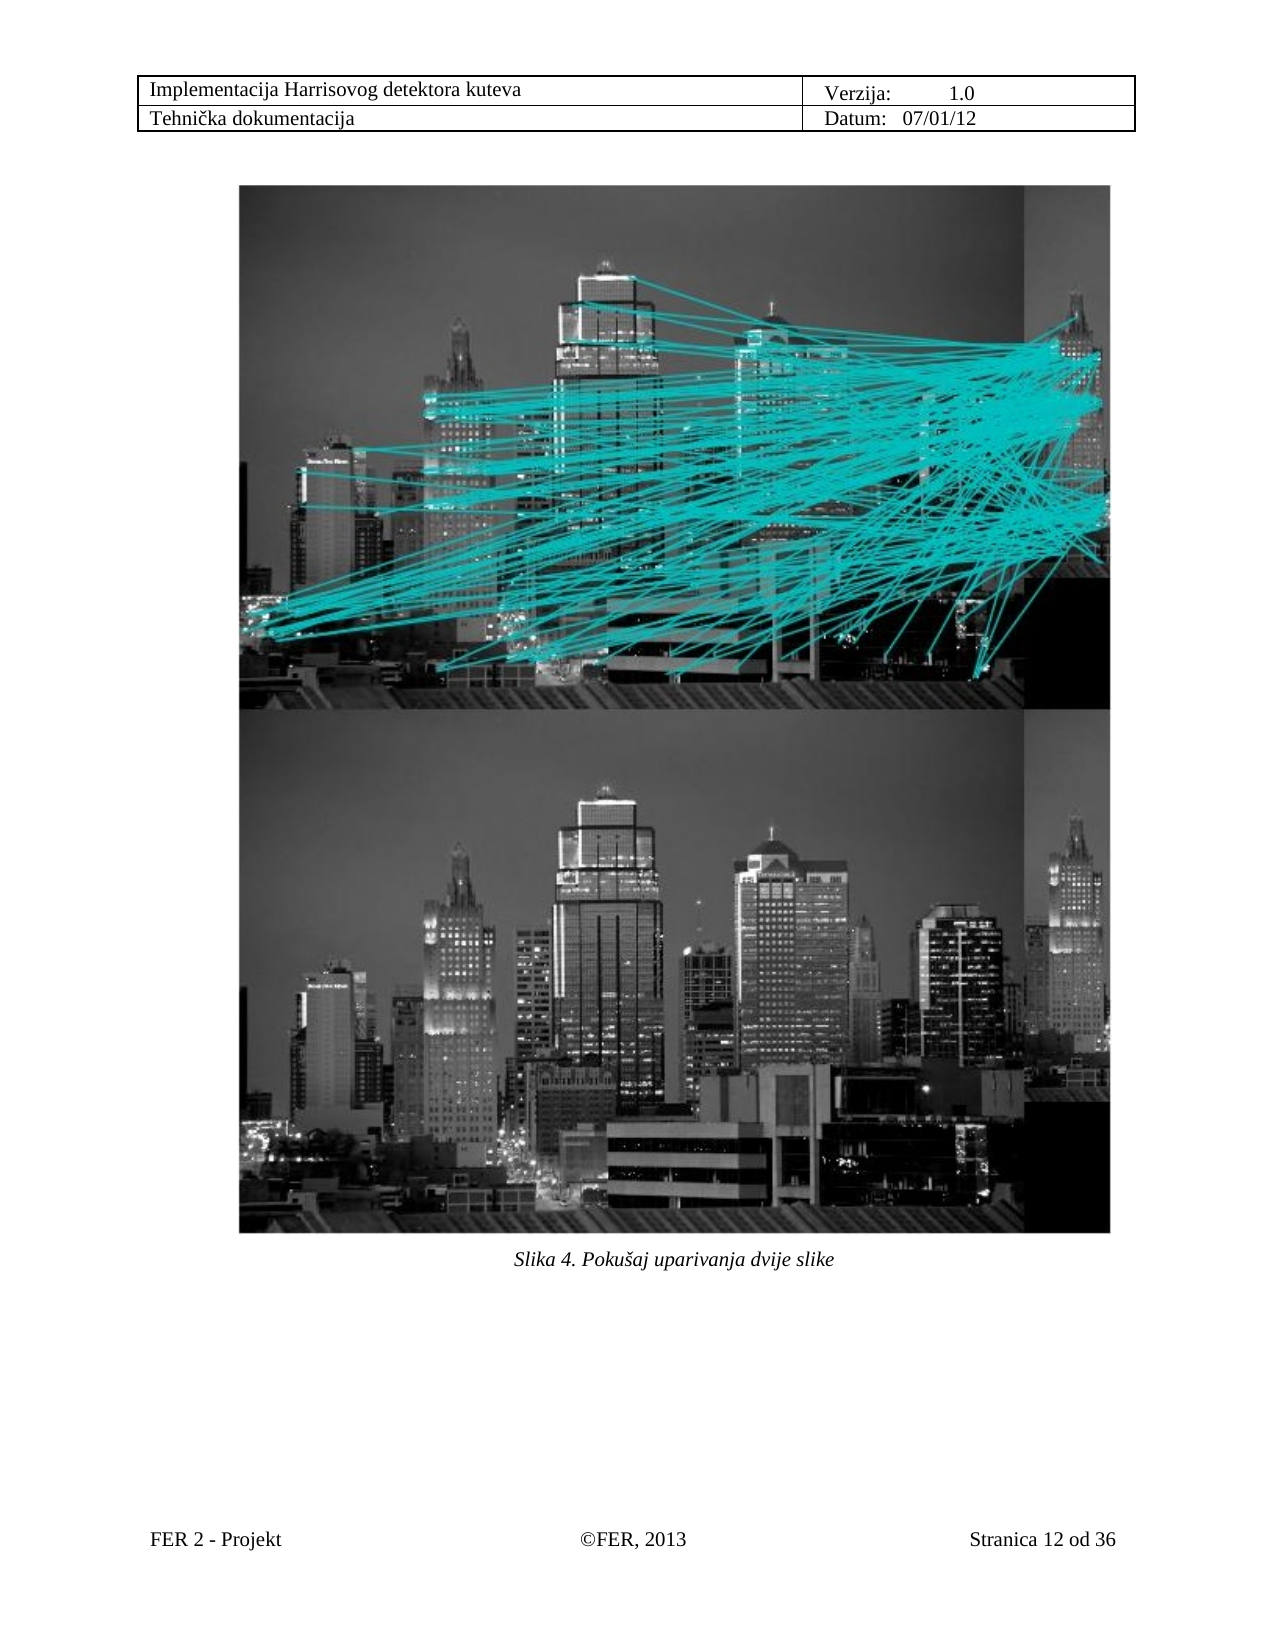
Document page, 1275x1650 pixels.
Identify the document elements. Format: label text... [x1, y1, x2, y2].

picture [238, 185, 1112, 1235]
text Slika 4. Pokušaj uparivanja dvije slike [238, 1235, 1112, 1271]
